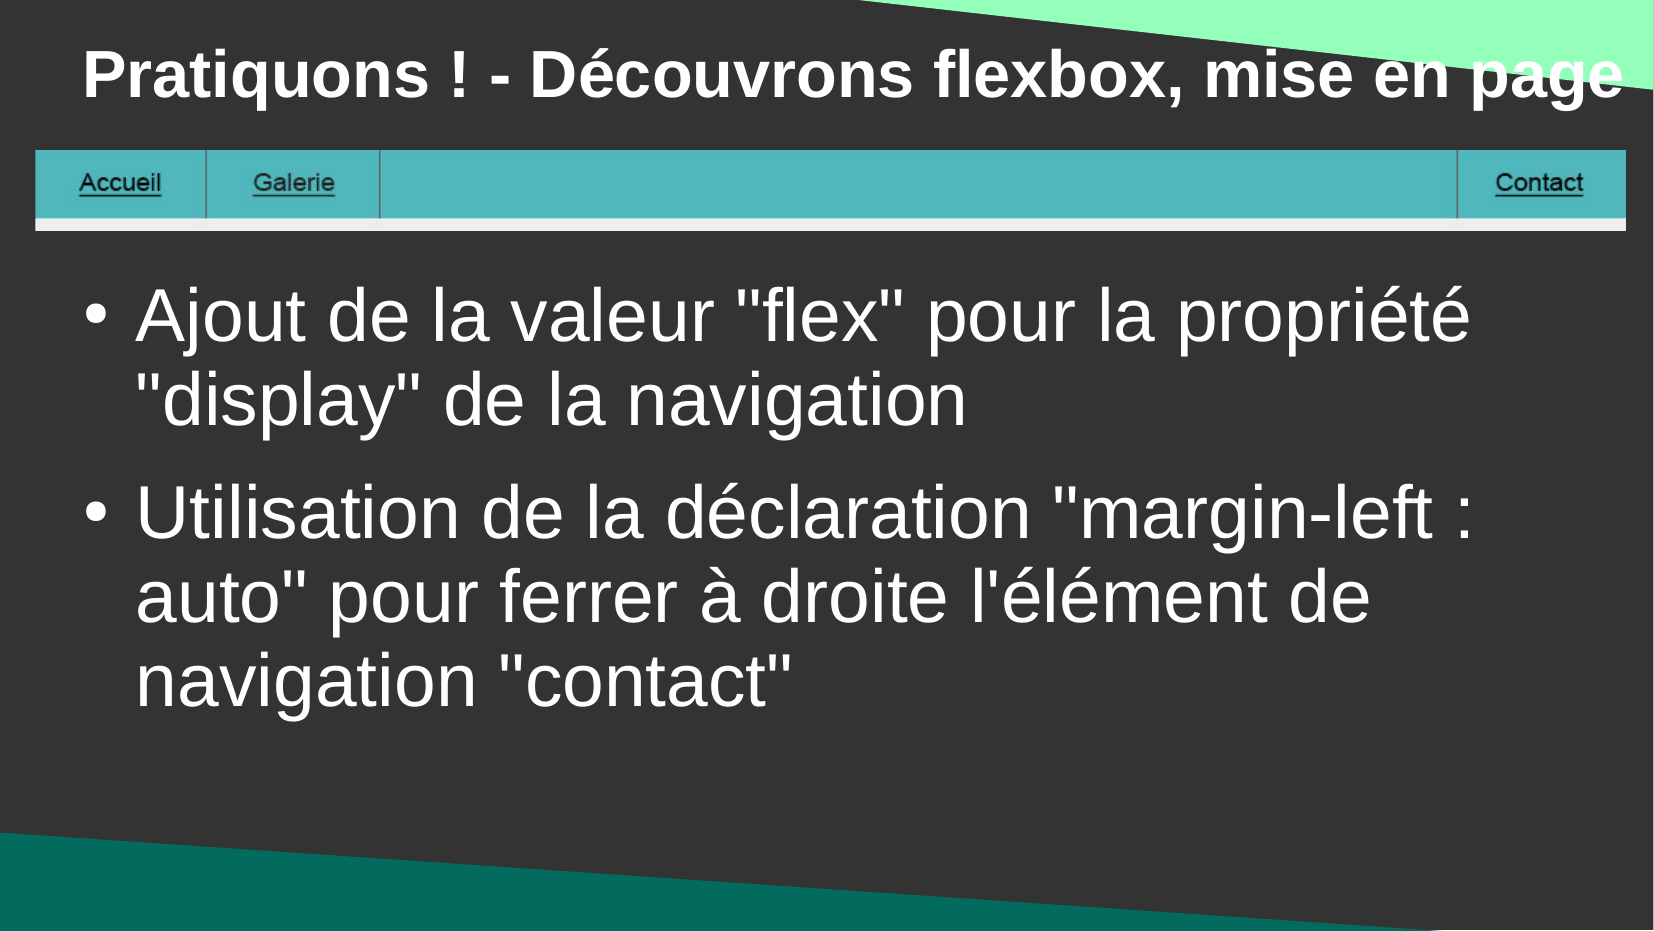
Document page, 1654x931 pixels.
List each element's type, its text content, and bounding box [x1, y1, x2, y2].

title Pratiquons ! - Découvrons flexbox, mise en page [82, 37, 1630, 112]
text_box [858, 0, 1654, 90]
picture [35, 150, 1626, 231]
list Ajout de la valeur "flex" pour la propriété "display" de la navigation Utilisation de la déclaration "margin-left : auto" pour ferrer à droite l'élément de navigation "contact" [64, 273, 1589, 807]
